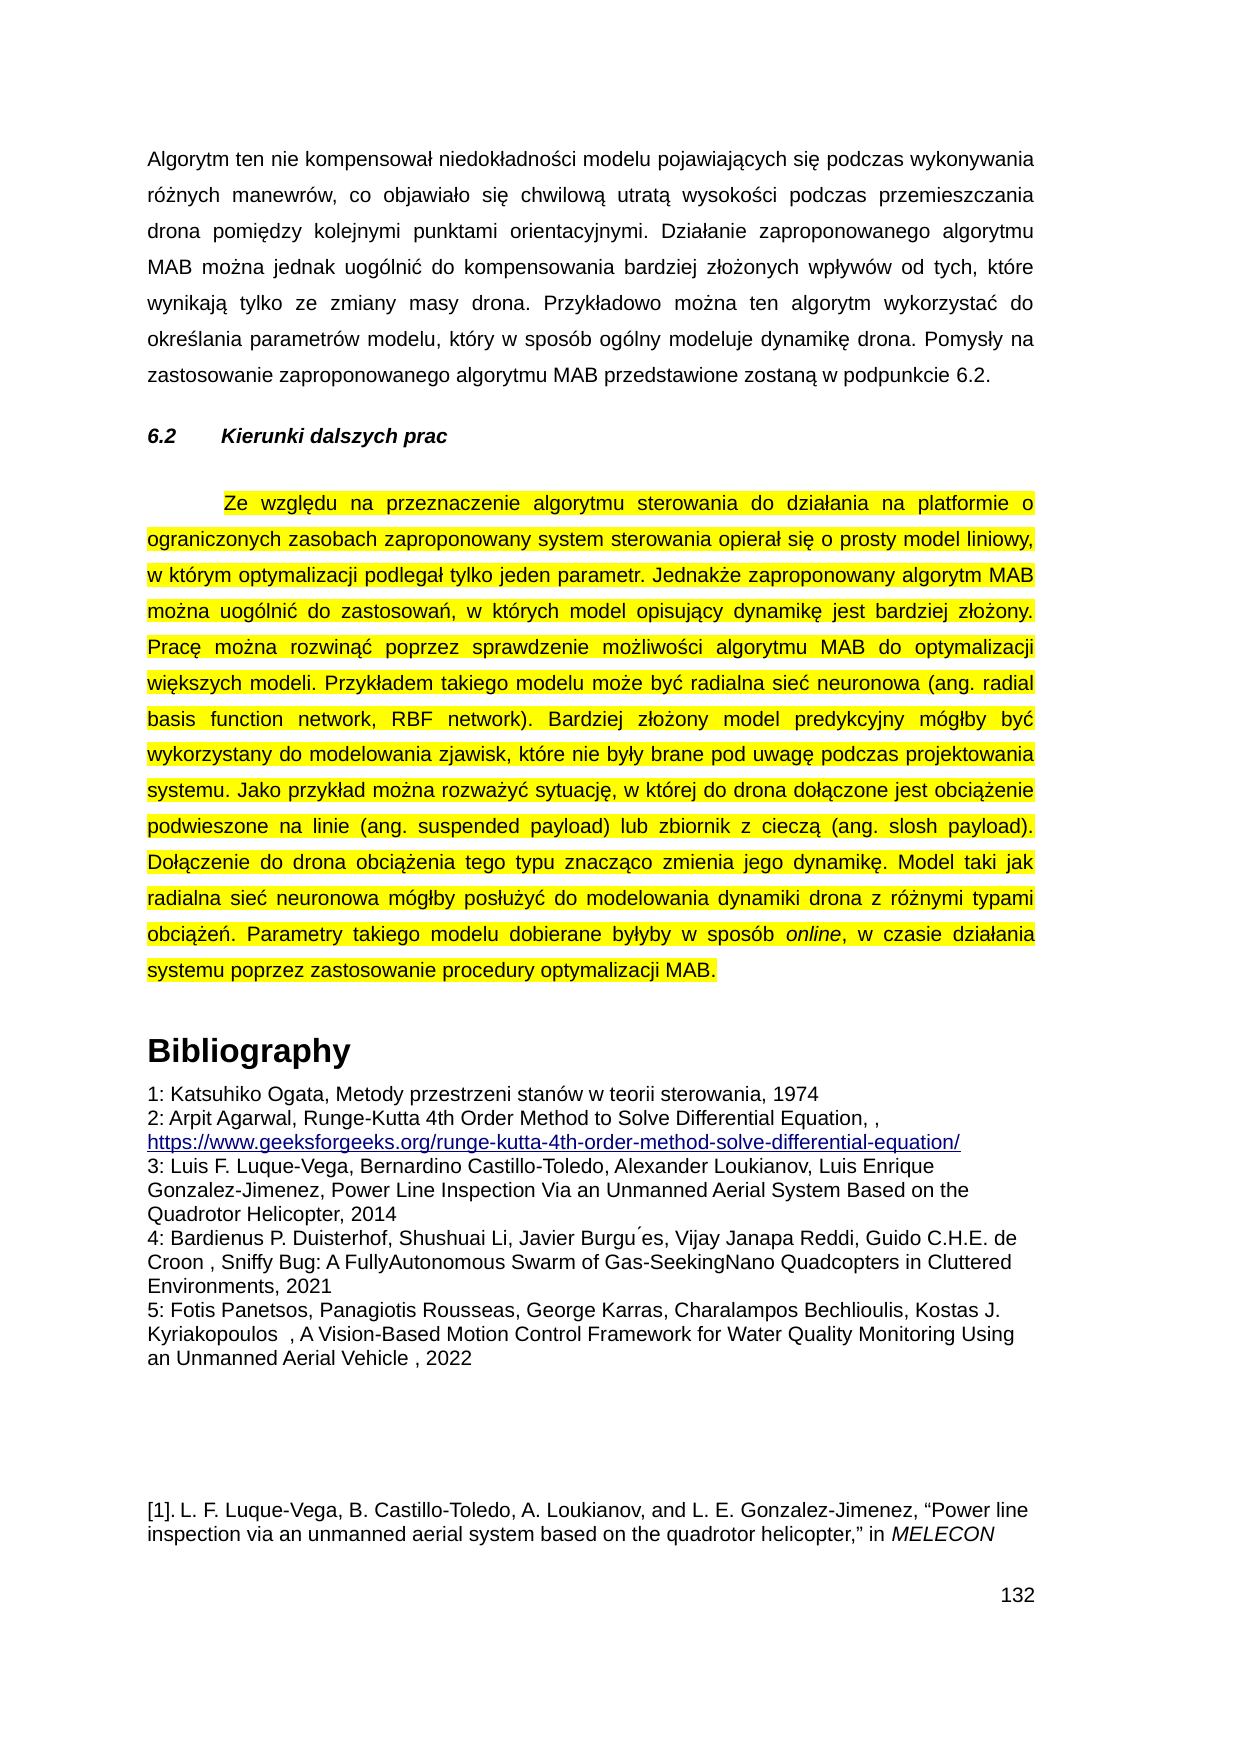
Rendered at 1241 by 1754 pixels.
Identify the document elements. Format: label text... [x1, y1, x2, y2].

text Algorytm ten nie kompensował niedokładności modelu pojawiających się podczas wykonywania różnych manewrów, co objawiało się chwilową utratą wysokości podczas przemieszczania drona pomiędzy kolejnymi punktami orientacyjnymi. Działanie zaproponowanego algorytmu MAB można jednak uogólnić do kompensowania bardziej złożonych wpływów od tych, które wynikają tylko ze zmiany masy drona. Przykładowo można ten algorytm wykorzystać do określania parametrów modelu, który w sposób ogólny modeluje dynamikę drona. Pomysły na zastosowanie zaproponowanego algorytmu MAB przedstawione zostaną w podpunkcie 6.2. [147, 147, 1035, 387]
subtitle Kierunki dalszych prac [147, 423, 1035, 447]
text 4: Bardienus P. Duisterhof, Shushuai Li, Javier Burgu ́es, Vijay Janapa Reddi, Guido C.H.E. de Croon , Sniffy Bug: A FullyAutonomous Swarm of Gas-SeekingNano Quadcopters in Cluttered Environments, 2021 [147, 1226, 1035, 1298]
text 3: Luis F. Luque-Vega, Bernardino Castillo-Toledo, Alexander Loukianov, Luis Enrique Gonzalez-Jimenez, Power Line Inspection Via an Unmanned Aerial System Based on the Quadrotor Helicopter, 2014 [147, 1154, 1035, 1226]
text 5: Fotis Panetsos, Panagiotis Rousseas, George Karras, Charalampos Bechlioulis, Kostas J. Kyriakopoulos , A Vision-Based Motion Control Framework for Water Quality Monitoring Using an Unmanned Aerial Vehicle , 2022 [147, 1298, 1035, 1370]
text 1: Katsuhiko Ogata, Metody przestrzeni stanów w teorii sterowania, 1974 [147, 1082, 1035, 1106]
text 2: Arpit Agarwal, Runge-Kutta 4th Order Method to Solve Differential Equation, , https://www.geeksforgeeks.org/runge-kutta-4th-order-method-solve-differential-equation/ [147, 1106, 1035, 1154]
subtitle Bibliography [147, 1031, 1035, 1070]
text Ze względu na przeznaczenie algorytmu sterowania do działania na platformie o ograniczonych zasobach zaproponowany system sterowania opierał się o prosty model liniowy, w którym optymalizacji podlegał tylko jeden parametr. Jednakże zaproponowany algorytm MAB można uogólnić do zastosowań, w których model opisujący dynamikę jest bardziej złożony. Pracę można rozwinąć poprzez sprawdzenie możliwości algorytmu MAB do optymalizacji większych modeli. Przykładem takiego modelu może być radialna sieć neuronowa (ang. radial basis function network, RBF network). Bardziej złożony model predykcyjny mógłby być wykorzystany do modelowania zjawisk, które nie były brane pod uwagę podczas projektowania systemu. Jako przykład można rozważyć sytuację, w której do drona dołączone jest obciążenie podwieszone na linie (ang. suspended payload) lub zbiornik z cieczą (ang. slosh payload). Dołączenie do drona obciążenia tego typu znacząco zmienia jego dynamikę. Model taki jak radialna sieć neuronowa mógłby posłużyć do modelowania dynamiki drona z różnymi typami obciążeń. Parametry takiego modelu dobierane byłyby w sposób online, w czasie działania systemu poprzez zastosowanie procedury optymalizacji MAB. [147, 491, 1035, 982]
text [1] L. F. Luque-Vega, B. Castillo-Toledo, A. Loukianov, and L. E. Gonzalez-Jimenez, “Power line inspection via an unmanned aerial system based on the quadrotor helicopter,” in MELECON [147, 1498, 1035, 1546]
